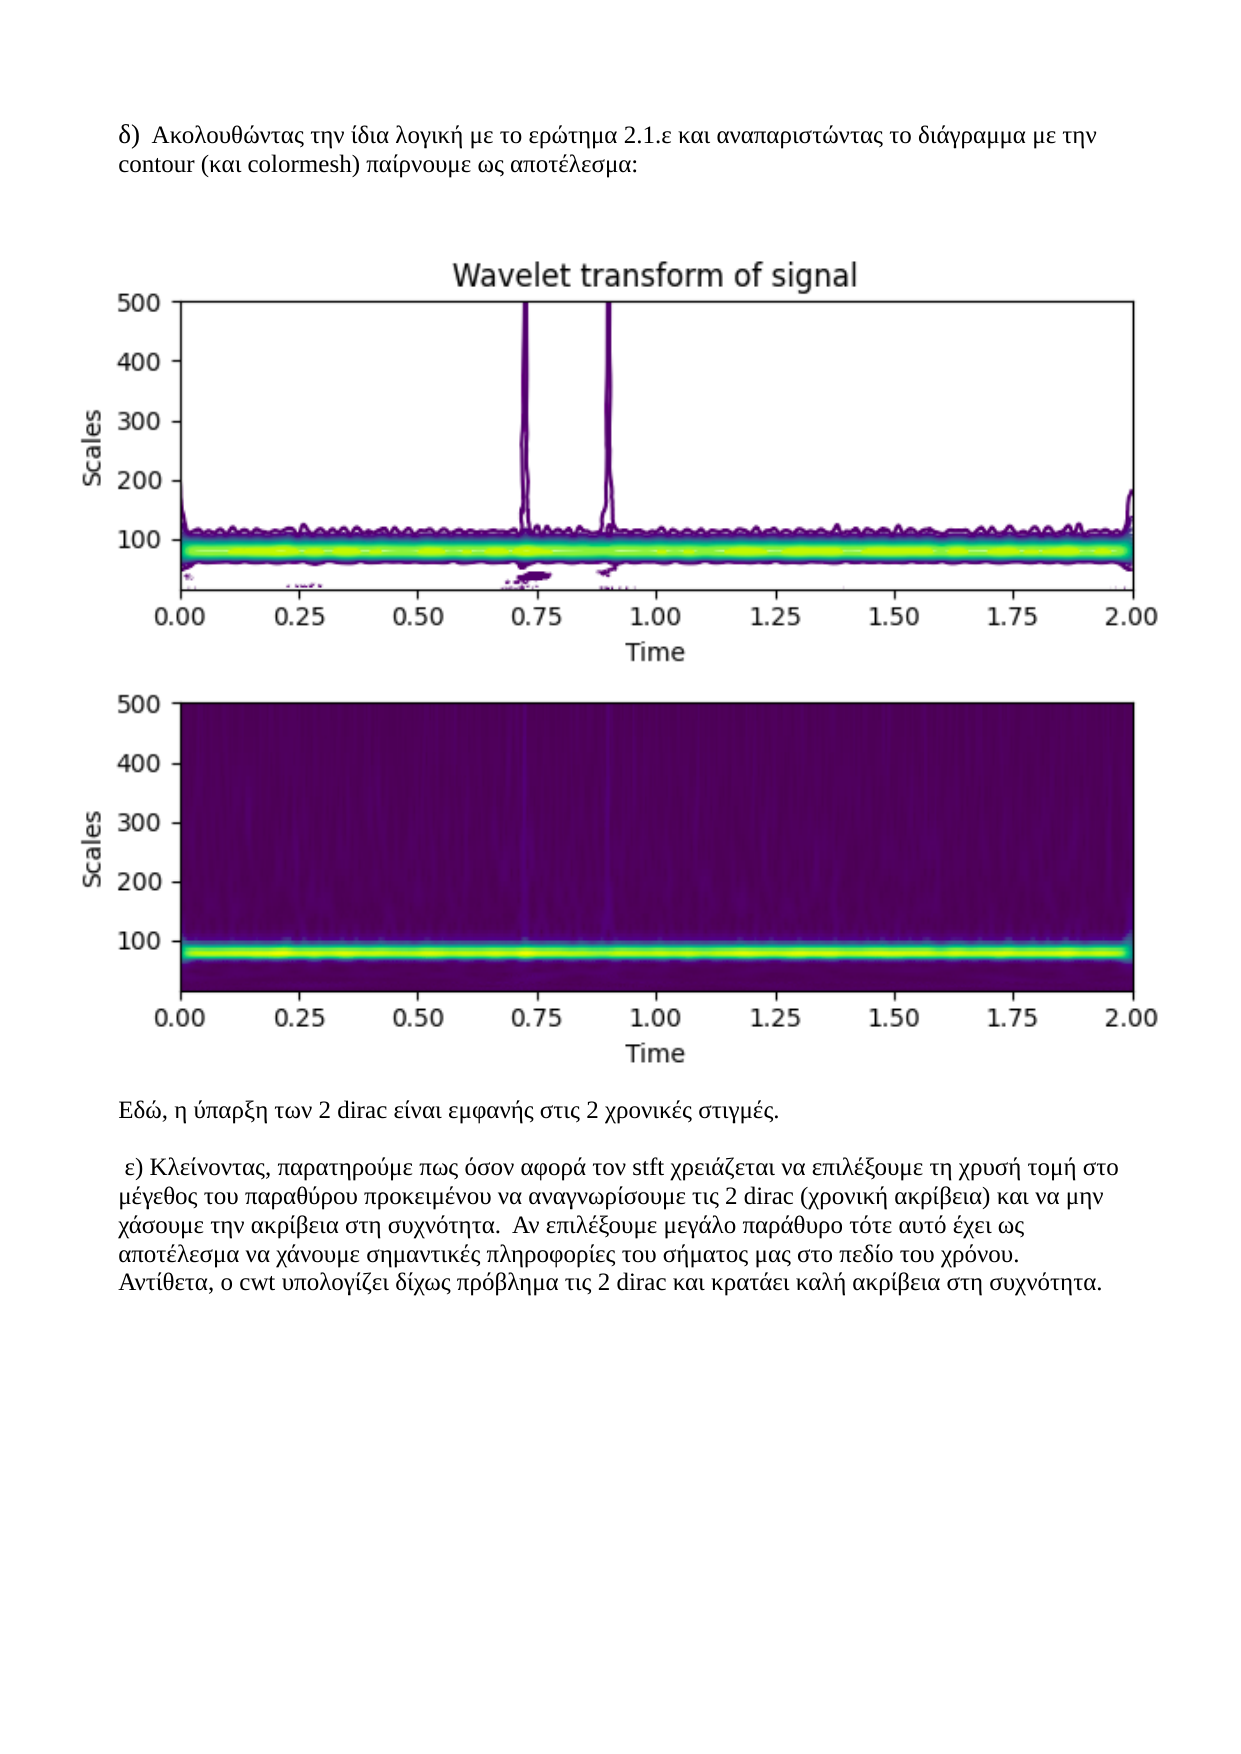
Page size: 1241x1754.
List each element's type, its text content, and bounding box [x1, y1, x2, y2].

text δ) Ακολουθώντας την ίδια λογική με το ερώτημα 2.1.ε και αναπαριστώντας το διάγραμμα με την contour (και colormesh) παίρνουμε ως αποτέλεσμα: [118, 118, 1122, 178]
text ε) Κλείνοντας, παρατηρούμε πως όσον αφορά τον stft χρειάζεται να επιλέξουμε τη χρυσή τομή στο μέγεθος του παραθύρου προκειμένου να αναγνωρίσουμε τις 2 dirac (χρονική ακρίβεια) και να μην χάσουμε την ακρίβεια στη συχνότητα. Αν επιλέξουμε μεγάλο παράθυρο τότε αυτό έχει ως αποτέλεσμα να χάνουμε σημαντικές πληροφορίες του σήματος μας στο πεδίο του χρόνου. [118, 1152, 1122, 1267]
text Αντίθετα, ο cwt υπολογίζει δίχως πρόβλημα τις 2 dirac και κρατάει καλή ακρίβεια στη συχνότητα. [118, 1267, 1122, 1296]
text Εδώ, η ύπαρξη των 2 dirac είναι εμφανής στις 2 χρονικές στιγμές. [118, 1095, 1122, 1124]
picture [55, 235, 1186, 1095]
